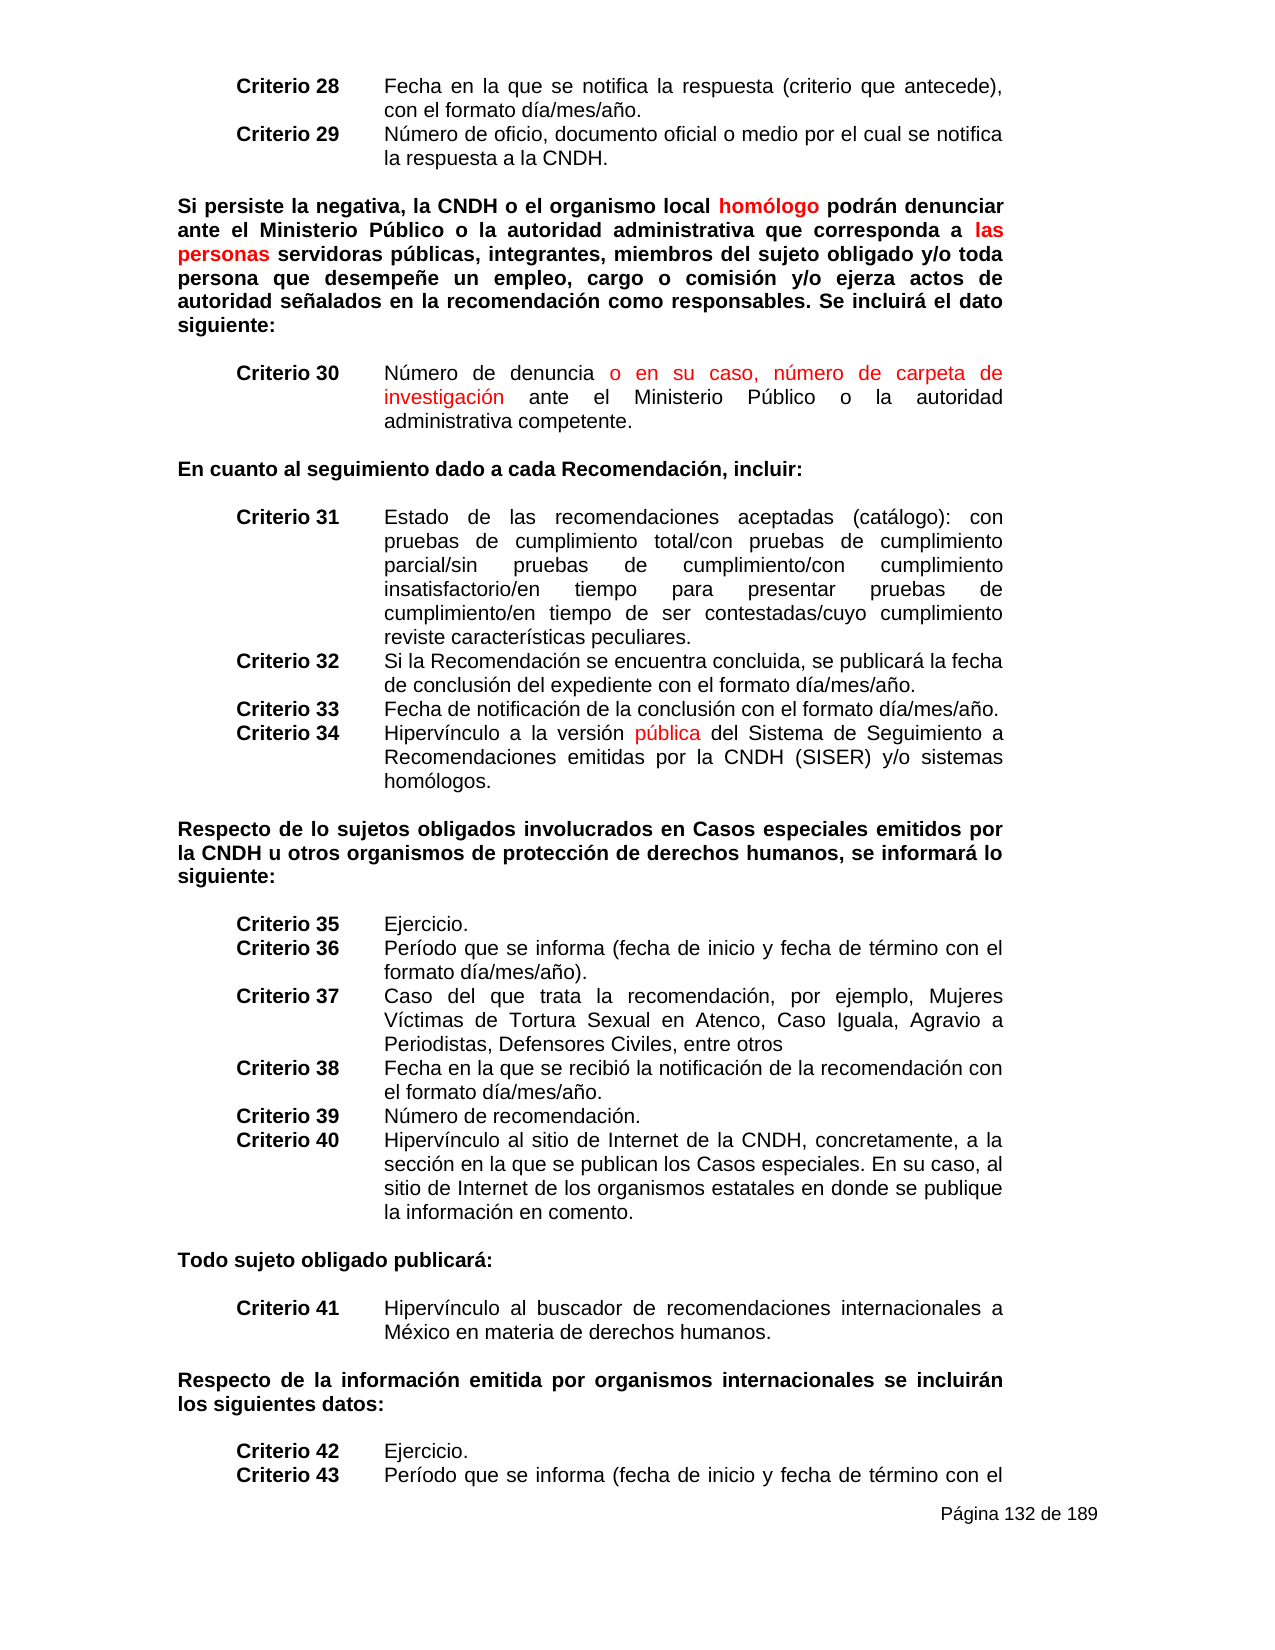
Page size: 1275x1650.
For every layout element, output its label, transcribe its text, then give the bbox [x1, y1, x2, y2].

text Criterio 42 Ejercicio. [236, 1439, 1004, 1463]
text Todo sujeto obligado publicará: [177, 1248, 1004, 1272]
text Criterio 30 Número de denuncia o en su caso, número de carpeta de investigación ante el Ministerio Público o la autoridad administrativa competente. [236, 361, 1004, 433]
text Criterio 40 Hipervínculo al sitio de Internet de la CNDH, concretamente, a la sección en la que se publican los Casos especiales. En su caso, al sitio de Internet de los organismos estatales en donde se publique la información en comento. [236, 1128, 1004, 1224]
text Criterio 43 Período que se informa (fecha de inicio y fecha de término con el [236, 1463, 1004, 1487]
text Criterio 32 Si la Recomendación se encuentra concluida, se publicará la fecha de conclusión del expediente con el formato día/mes/año. [236, 649, 1004, 697]
text Criterio 34 Hipervínculo a la versión pública del Sistema de Seguimiento a Recomendaciones emitidas por la CNDH (SISER) y/o sistemas homólogos. [236, 721, 1004, 792]
text Criterio 35 Ejercicio. [236, 912, 1004, 936]
text Criterio 37 Caso del que trata la recomendación, por ejemplo, Mujeres Víctimas de Tortura Sexual en Atenco, Caso Iguala, Agravio a Periodistas, Defensores Civiles, entre otros [236, 984, 1004, 1056]
text Respecto de lo sujetos obligados involucrados en Casos especiales emitidos por la CNDH u otros organismos de protección de derechos humanos, se informará lo siguiente: [177, 816, 1004, 888]
text Criterio 38 Fecha en la que se recibió la notificación de la recomendación con el formato día/mes/año. [236, 1056, 1004, 1104]
text Respecto de la información emitida por organismos internacionales se incluirán los siguientes datos: [177, 1367, 1004, 1415]
text Criterio 33 Fecha de notificación de la conclusión con el formato día/mes/año. [236, 697, 1004, 721]
text Criterio 29 Número de oficio, documento oficial o medio por el cual se notifica la respuesta a la CNDH. [236, 122, 1004, 169]
text Criterio 39 Número de recomendación. [236, 1104, 1004, 1128]
text Criterio 36 Período que se informa (fecha de inicio y fecha de término con el formato día/mes/año). [236, 936, 1004, 984]
text Criterio 31 Estado de las recomendaciones aceptadas (catálogo): con pruebas de cumplimiento total/con pruebas de cumplimiento parcial/sin pruebas de cumplimiento/con cumplimiento insatisfactorio/en tiempo para presentar pruebas de cumplimiento/en tiempo de ser contestadas/cuyo cumplimiento reviste características peculiares. [236, 505, 1004, 649]
text Criterio 41 Hipervínculo al buscador de recomendaciones internacionales a México en materia de derechos humanos. [236, 1296, 1004, 1343]
text Si persiste la negativa, la CNDH o el organismo local homólogo podrán denunciar ante el Ministerio Público o la autoridad administrativa que corresponda a las personas servidoras públicas, integrantes, miembros del sujeto obligado y/o toda persona que desempeñe un empleo, cargo o comisión y/o ejerza actos de autoridad señalados en la recomendación como responsables. Se incluirá el dato siguiente: [177, 193, 1004, 337]
text Criterio 28 Fecha en la que se notifica la respuesta (criterio que antecede), con el formato día/mes/año. [236, 74, 1004, 122]
text En cuanto al seguimiento dado a cada Recomendación, incluir: [177, 457, 1004, 481]
